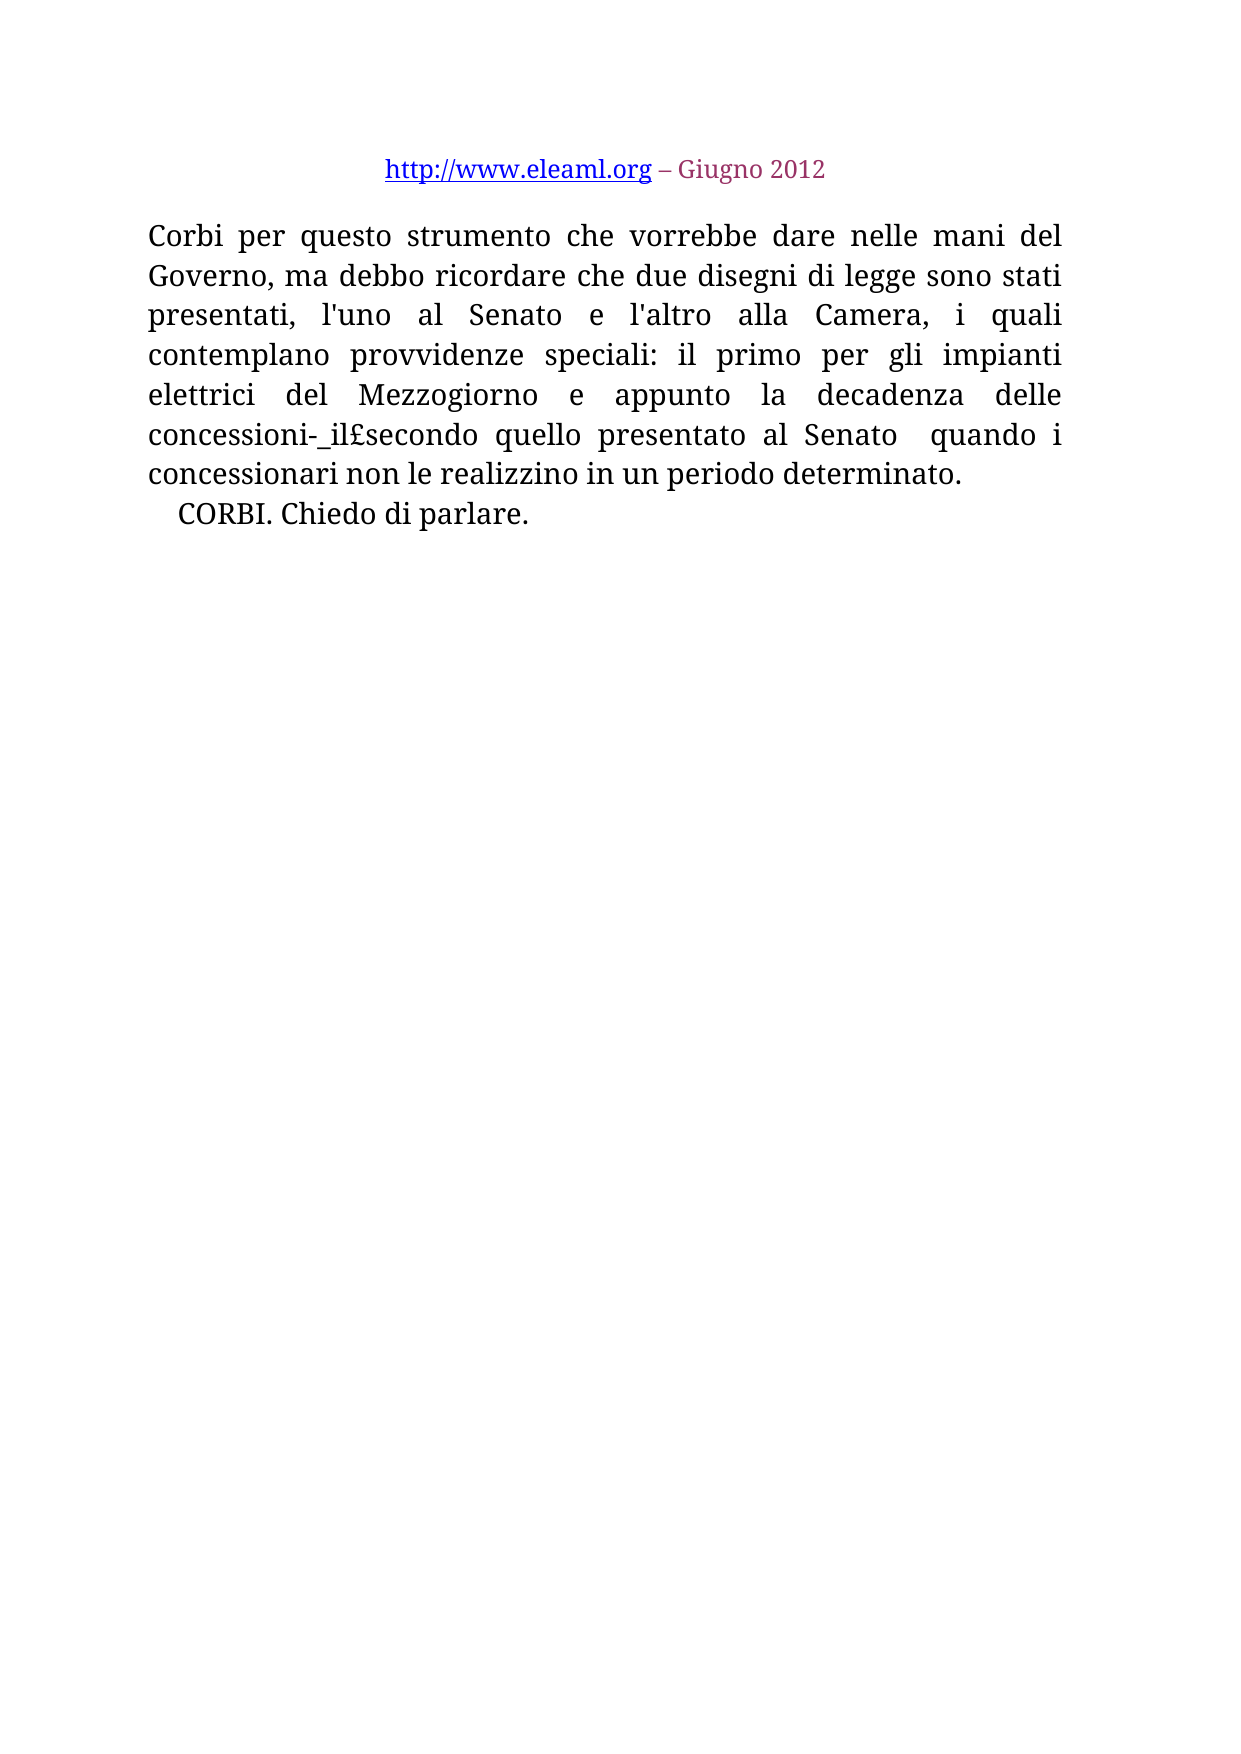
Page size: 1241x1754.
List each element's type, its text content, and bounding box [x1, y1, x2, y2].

text Corbi per questo strumento che vorrebbe dare nelle mani del Governo, ma debbo ricordare che due disegni di legge sono stati presentati, l'uno al Senato e l'altro alla Camera, i quali contemplano provvidenze speciali: il primo per gli impianti elettrici del Mezzogiorno e appunto la decadenza delle concessioni-_il£secondo quello presentato al Senato quando i concessionari non le realizzino in un periodo determinato. [148, 215, 1063, 493]
text CORBI. Chiedo di parlare. [148, 493, 1063, 533]
